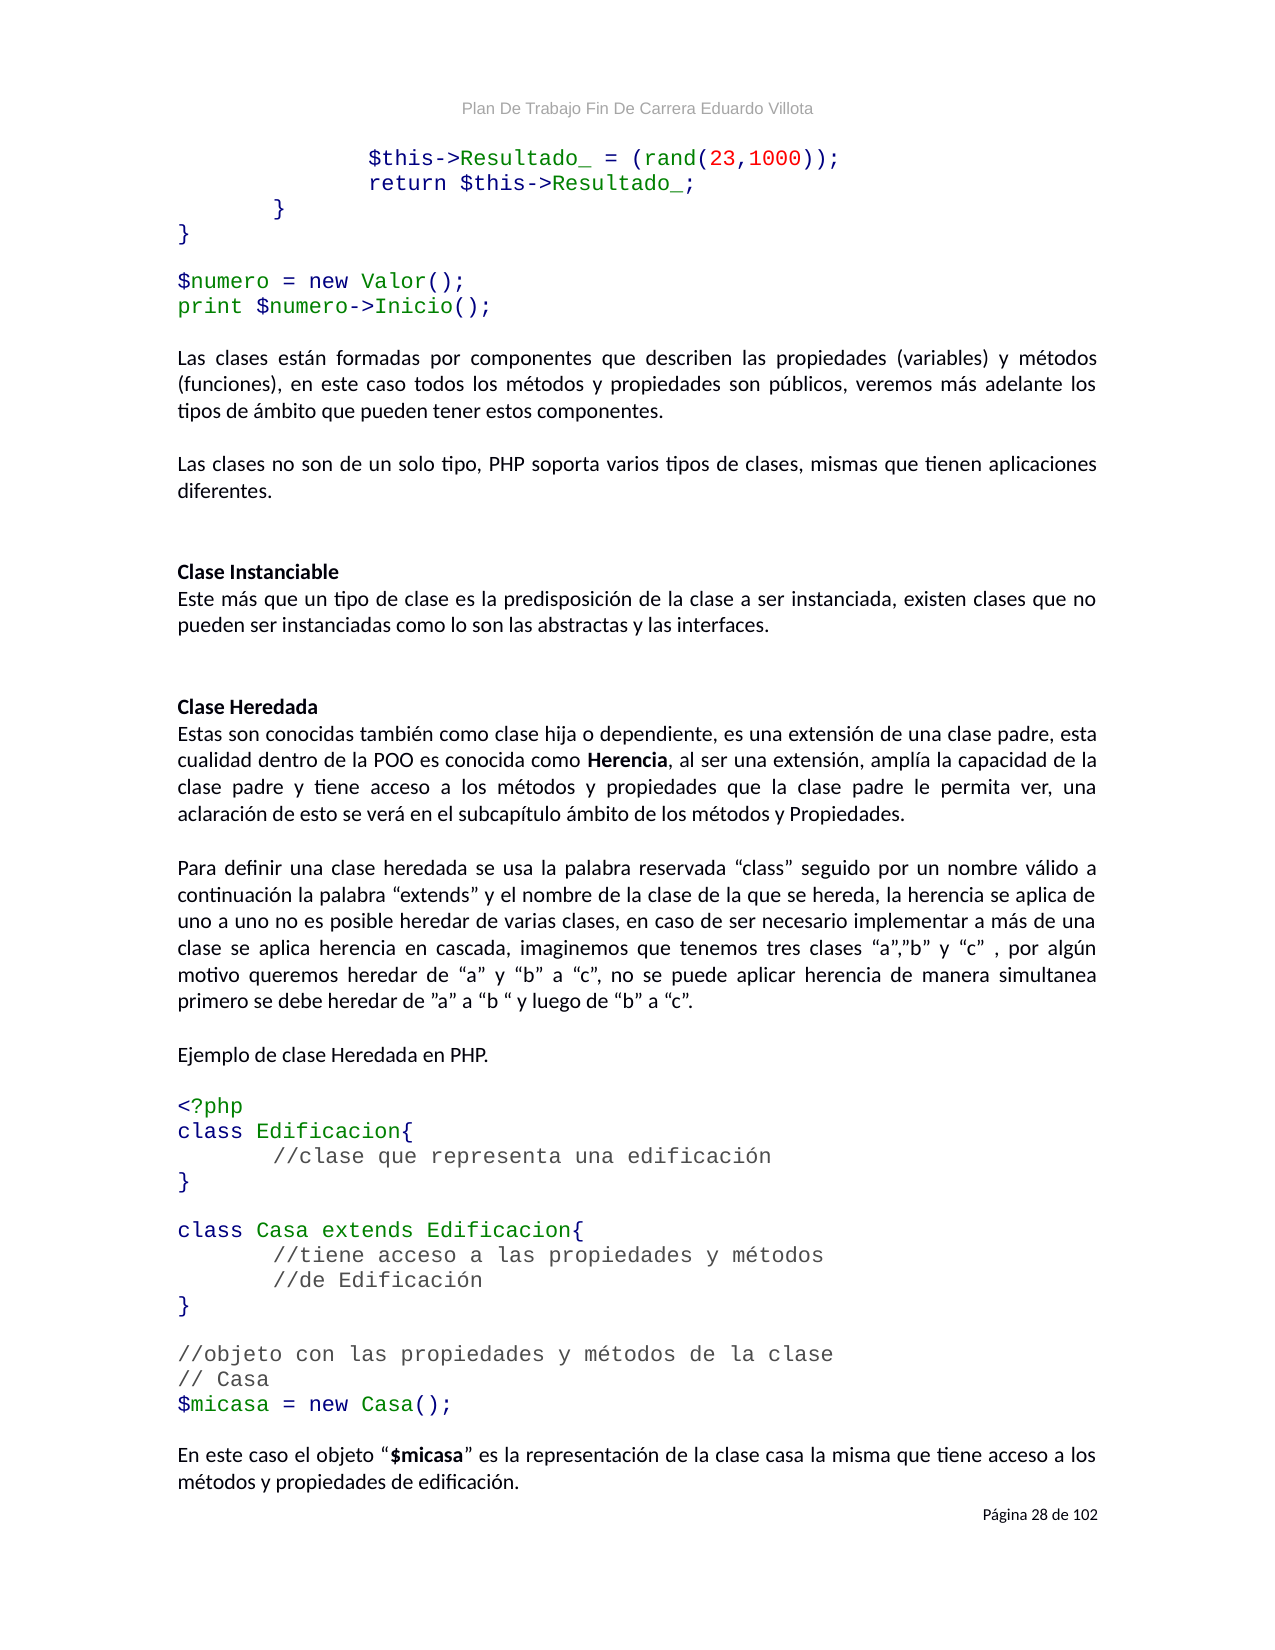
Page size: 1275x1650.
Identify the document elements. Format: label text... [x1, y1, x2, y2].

text En este caso el objeto “$micasa” es la representación de la clase casa la misma que tiene acceso a los métodos y propiedades de edificación. [177, 1442, 1098, 1495]
text //de Edificación [177, 1269, 1098, 1294]
text Para definir una clase heredada se usa la palabra reservada “class” seguido por un nombre válido a continuación la palabra “extends” y el nombre de la clase de la que se hereda, la herencia se aplica de uno a uno no es posible heredar de varias clases, en caso de ser necesario implementar a más de una clase se aplica herencia en cascada, imaginemos que tenemos tres clases “a”,”b” y “c” , por algún motivo queremos heredar de “a” y “b” a “c”, no se puede aplicar herencia de manera simultanea primero se debe heredar de ”a” a “b “ y luego de “b” a “c”. [177, 854, 1098, 1014]
text //clase que representa una edificación [177, 1145, 1098, 1170]
text Estas son conocidas también como clase hija o dependiente, es una extensión de una clase padre, esta cualidad dentro de la POO es conocida como Herencia, al ser una extensión, amplía la capacidad de la clase padre y tiene acceso a los métodos y propiedades que la clase padre le permita ver, una aclaración de esto se verá en el subcapítulo ámbito de los métodos y Propiedades. [177, 720, 1098, 826]
text } [177, 1294, 1098, 1319]
text Este más que un tipo de clase es la predisposición de la clase a ser instanciada, existen clases que no pueden ser instanciadas como lo son las abstractas y las interfaces. [177, 585, 1098, 638]
text //objeto con las propiedades y métodos de la clase [177, 1344, 1098, 1368]
text class Casa extends Edificacion{ [177, 1220, 1098, 1244]
text Ejemplo de clase Heredada en PHP. [177, 1041, 1098, 1068]
text //tiene acceso a las propiedades y métodos [177, 1244, 1098, 1269]
text } [177, 197, 1098, 222]
text return $this->Resultado_; [177, 172, 1098, 197]
text $numero = new Valor(); [177, 270, 1098, 295]
text Las clases no son de un solo tipo, PHP soporta varios tipos de clases, mismas que tienen aplicaciones diferentes. [177, 450, 1098, 504]
text class Edificacion{ [177, 1121, 1098, 1145]
text $micasa = new Casa(); [177, 1393, 1098, 1418]
text $this->Resultado_ = (rand(23,1000)); [177, 148, 1098, 172]
text print $numero->Inicio(); [177, 295, 1098, 320]
text Las clases están formadas por componentes que describen las propiedades (variables) y métodos (funciones), en este caso todos los métodos y propiedades son públicos, veremos más adelante los tipos de ámbito que pueden tener estos componentes. [177, 344, 1098, 424]
text // Casa [177, 1368, 1098, 1393]
text } [177, 222, 1098, 247]
text Clase Instanciable [177, 558, 1098, 585]
text <?php [177, 1096, 1098, 1121]
text Clase Heredada [177, 693, 1098, 720]
text } [177, 1170, 1098, 1195]
